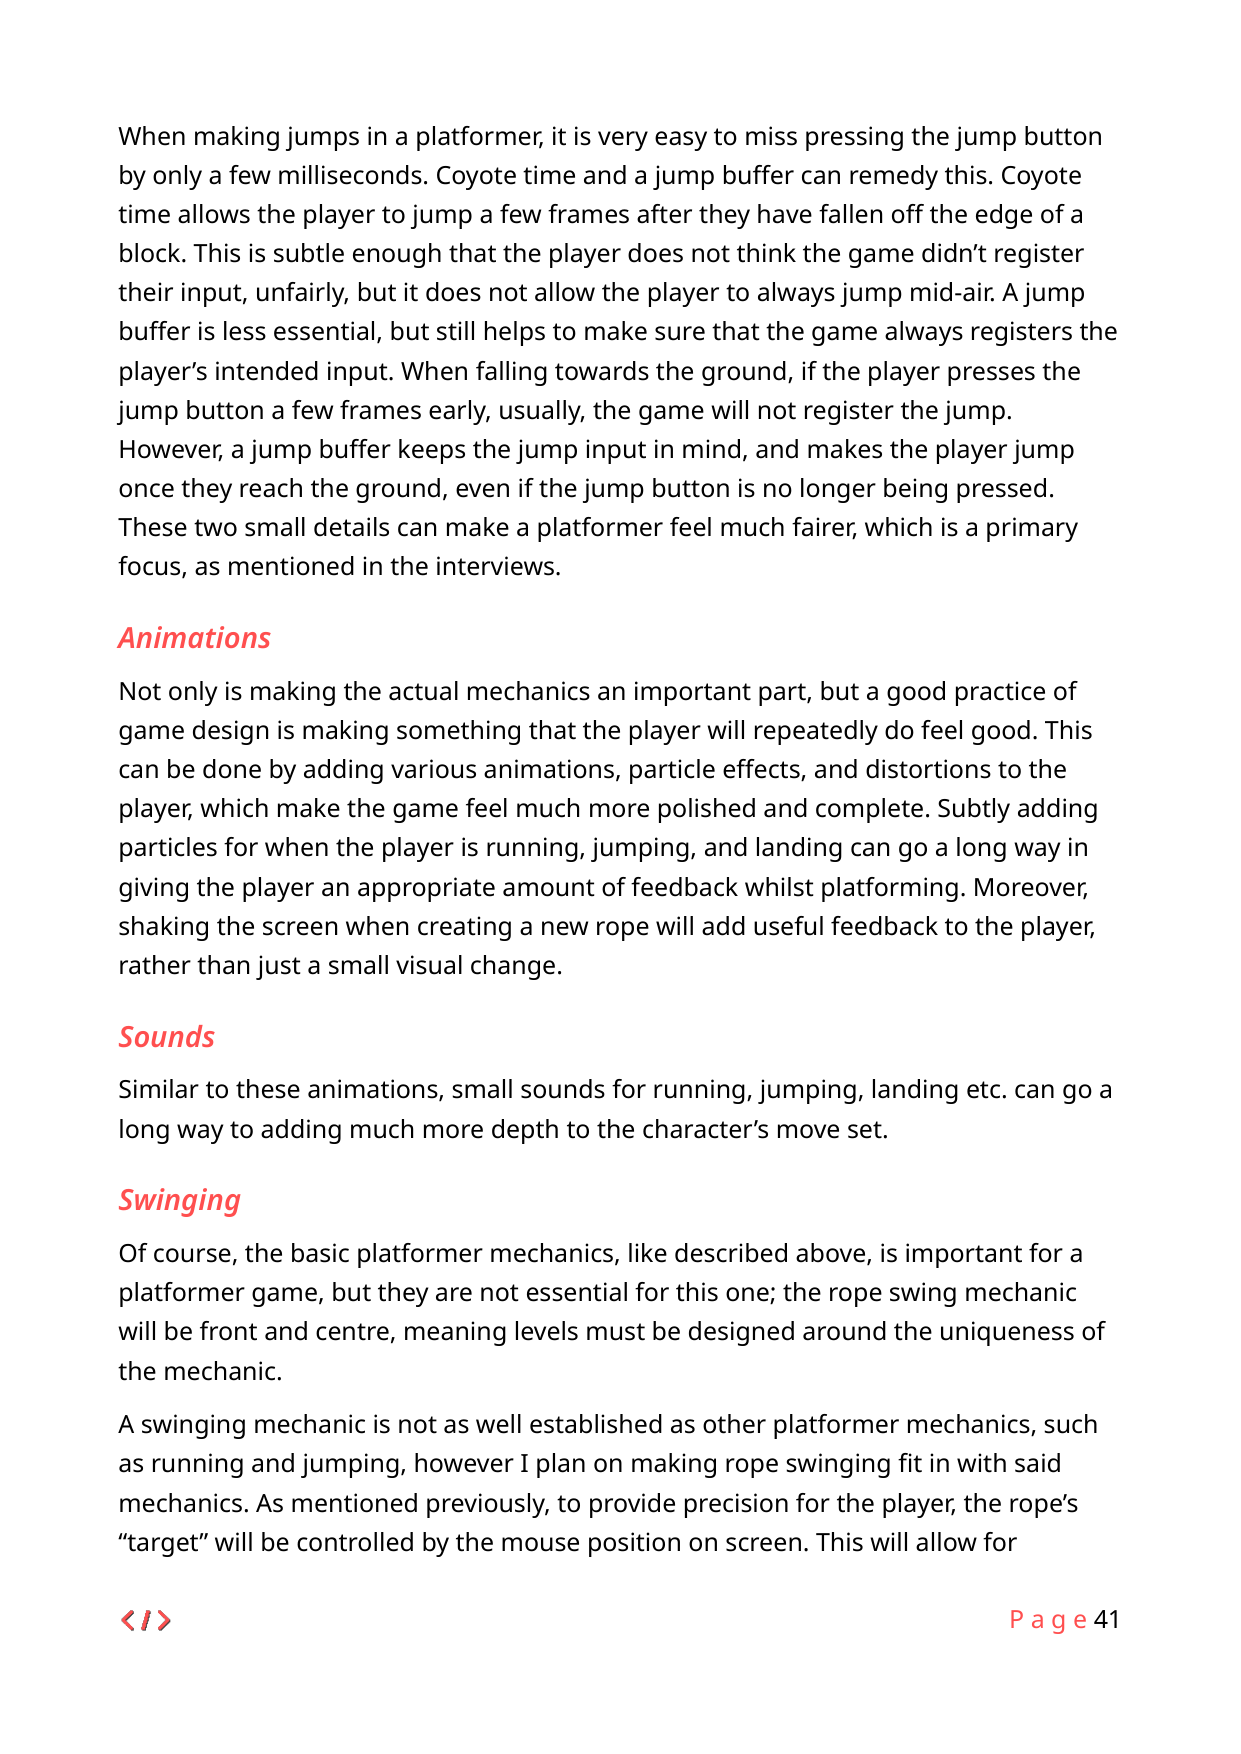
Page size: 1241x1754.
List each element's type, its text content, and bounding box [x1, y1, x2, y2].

text A swinging mechanic is not as well established as other platformer mechanics, such as running and jumping, however I plan on making rope swinging fit in with said mechanics. As mentioned previously, to provide precision for the player, the rope’s “target” will be controlled by the mouse position on screen. This will allow for [118, 1407, 1122, 1558]
picture [116, 1591, 175, 1649]
text When making jumps in a platformer, it is very easy to miss pressing the jump button by only a few milliseconds. Coyote time and a jump buffer can remedy this. Coyote time allows the player to jump a few frames after they have fallen off the edge of a block. This is subtle enough that the player does not think the game didn’t register their input, unfairly, but it does not allow the player to always jump mid-air. A jump buffer is less essential, but still helps to make sure that the game always registers the player’s intended input. When falling towards the ground, if the player presses the jump button a few frames early, usually, the game will not register the jump. However, a jump buffer keeps the jump input in mind, and makes the player jump once they reach the ground, even if the jump button is no longer being pressed. These two small details can make a platformer feel much fairer, which is a primary focus, as mentioned in the interviews. [118, 118, 1122, 583]
subtitle Swinging [118, 1179, 1122, 1219]
text Not only is making the actual mechanics an important part, but a good practice of game design is making something that the player will repeatedly do feel good. This can be done by adding various animations, particle effects, and distortions to the player, which make the game feel much more polished and complete. Subtly adding particles for when the player is running, jumping, and landing can go a long way in giving the player an appropriate amount of feedback whilst platforming. Moreover, shaking the screen when creating a new rope will add useful feedback to the player, rather than just a small visual change. [118, 673, 1122, 982]
subtitle Animations [118, 617, 1122, 657]
subtitle Sounds [118, 1016, 1122, 1056]
text Of course, the basic platformer mechanics, like described above, is important for a platformer game, but they are not essential for this one; the rope swing mechanic will be front and centre, meaning levels must be designed around the uniqueness of the mechanic. [118, 1236, 1122, 1387]
text Similar to these animations, small sounds for running, jumping, landing etc. can go a long way to adding much more depth to the character’s move set. [118, 1072, 1122, 1145]
